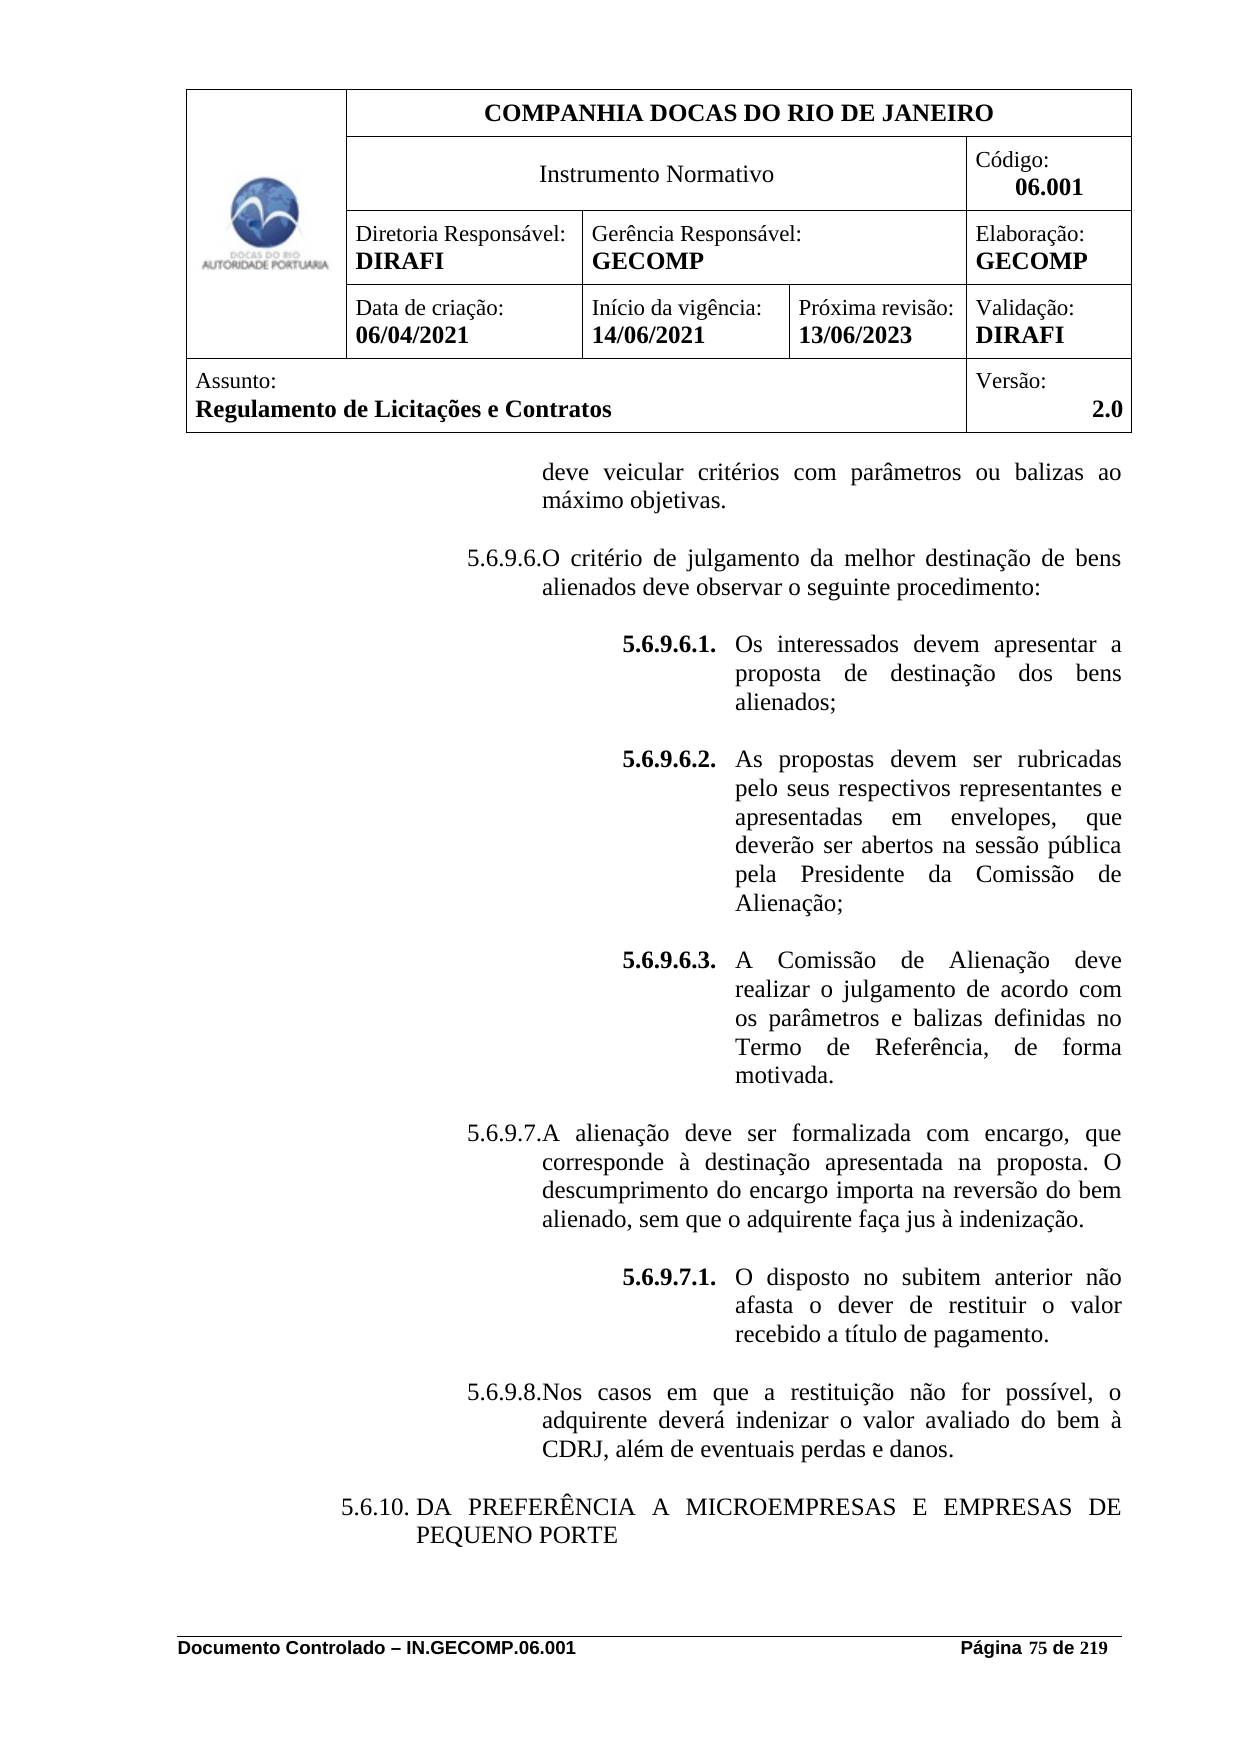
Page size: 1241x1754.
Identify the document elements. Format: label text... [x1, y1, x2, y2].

list deve veicular critérios com parâmetros ou balizas ao máximo objetivas. [467, 457, 1122, 514]
list Nos casos em que a restituição não for possível, o adquirente deverá indenizar o valor avaliado do bem à CDRJ, além de eventuais perdas e danos. [467, 1377, 1122, 1463]
list O critério de julgamento da melhor destinação de bens alienados deve observar o seguinte procedimento: [467, 543, 1122, 600]
list Os interessados devem apresentar a proposta de destinação dos bens alienados; [622, 629, 1122, 715]
list DA PREFERÊNCIA A MICROEMPRESAS E EMPRESAS DE PEQUENO PORTE [341, 1492, 1122, 1549]
list A Comissão de Alienação deve realizar o julgamento de acordo com os parâmetros e balizas definidas no Termo de Referência, de forma motivada. [622, 945, 1122, 1089]
list As propostas devem ser rubricadas pelo seus respectivos representantes e apresentadas em envelopes, que deverão ser abertos na sessão pública pela Presidente da Comissão de Alienação; [622, 744, 1122, 917]
list A alienação deve ser formalizada com encargo, que corresponde à destinação apresentada na proposta. O descumprimento do encargo importa na reversão do bem alienado, sem que o adquirente faça jus à indenização. [467, 1118, 1122, 1233]
list O disposto no subitem anterior não afasta o dever de restituir o valor recebido a título de pagamento. [622, 1262, 1122, 1348]
